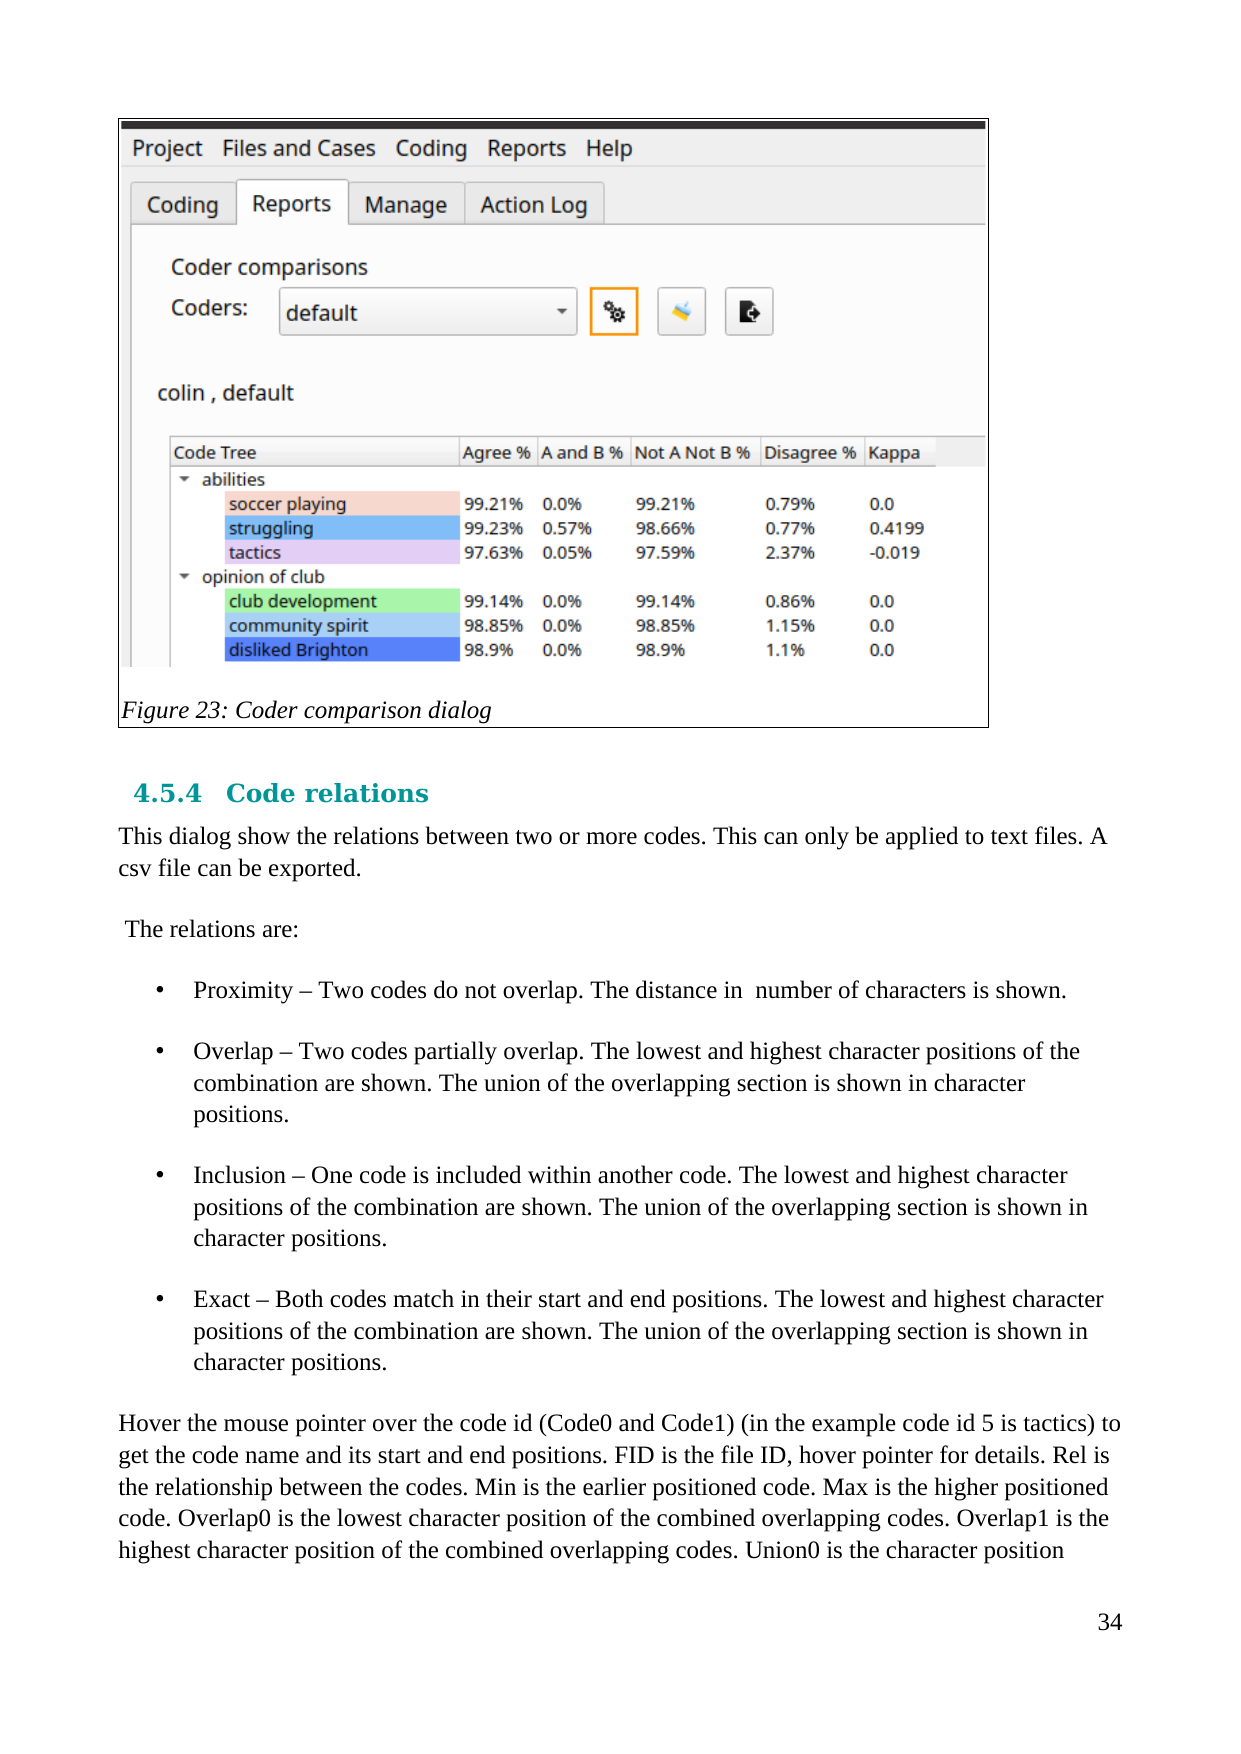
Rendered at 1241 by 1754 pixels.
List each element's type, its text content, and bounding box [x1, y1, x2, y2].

list Proximity – Two codes do not overlap. The distance in number of characters is shown. [156, 975, 1122, 1004]
picture [121, 121, 986, 667]
text The relations are: [118, 914, 1122, 943]
text Figure 23: Coder comparison dialog [121, 667, 985, 724]
subtitle Code relations [124, 779, 1122, 809]
text This dialog show the relations between two or more codes. This can only be applied to text files. A csv file can be exported. [118, 821, 1122, 882]
list Overlap – Two codes partially overlap. The lowest and highest character positions of the combination are shown. The union of the overlapping section is shown in character positions. [156, 1036, 1122, 1128]
text Hover the mouse pointer over the code id (Code0 and Code1) (in the example code id 5 is tactics) to get the code name and its start and end positions. FID is the file ID, hover pointer for details. Rel is the relationship between the codes. Min is the earlier positioned code. Max is the higher positioned code. Overlap0 is the lowest character position of the combined overlapping codes. Overlap1 is the highest character position of the combined overlapping codes. Union0 is the character position [118, 1408, 1122, 1563]
list Inclusion – One code is included within another code. The lowest and highest character positions of the combination are shown. The union of the overlapping section is shown in character positions. [156, 1160, 1122, 1252]
list Exact – Both codes match in their start and end positions. The lowest and highest character positions of the combination are shown. The union of the overlapping section is shown in character positions. [156, 1284, 1122, 1376]
